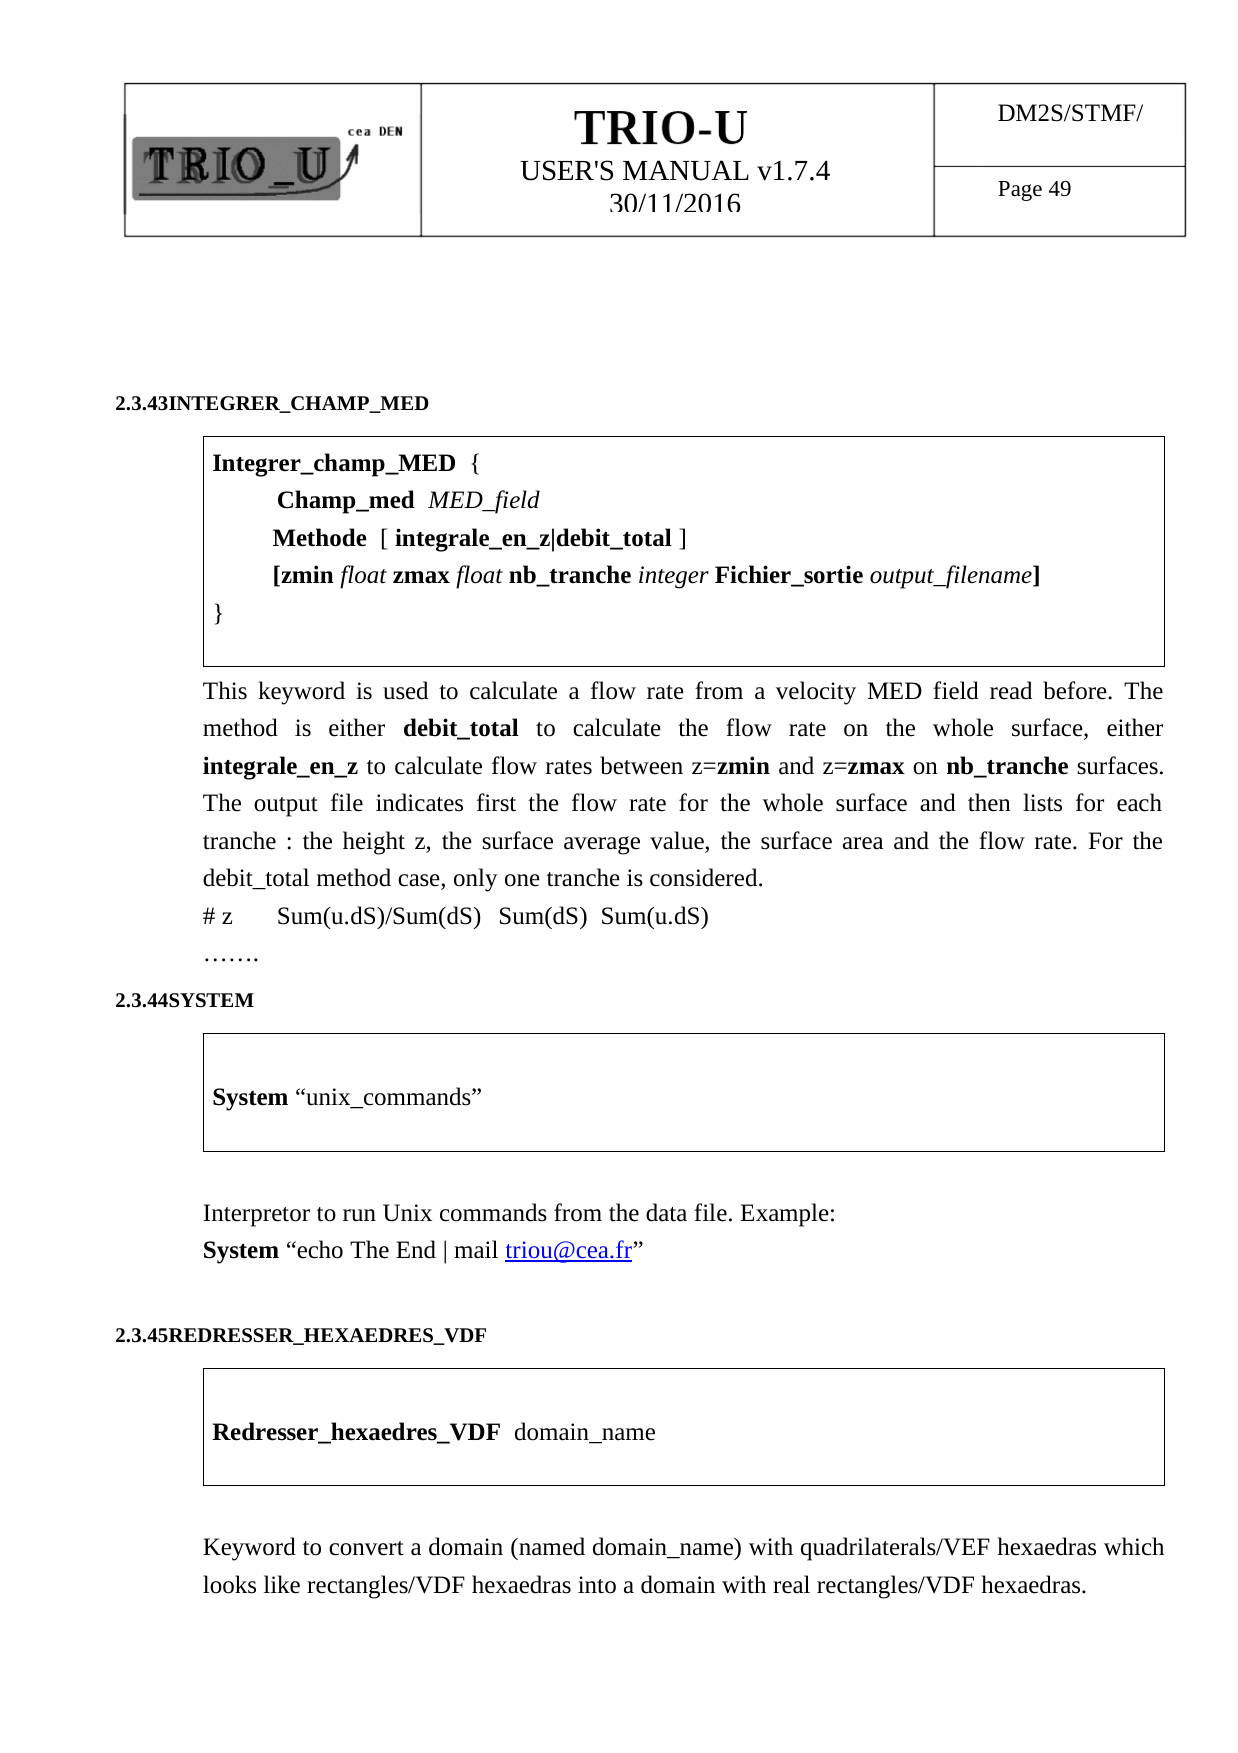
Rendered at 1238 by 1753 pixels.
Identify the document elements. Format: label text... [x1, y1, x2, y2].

text Keyword to convert a domain (named domain_name) with quadrilaterals/VEF hexaedras which looks like rectangles/VDF hexaedras into a domain with real rectangles/VDF hexaedras. [203, 1524, 1165, 1599]
text System “unix_commands” [204, 1071, 1164, 1111]
text System “echo The End | mail triou@cea.fr” [203, 1227, 1165, 1264]
text [zmin float zmax float nb_tranche integer Fichier_sortie output_filename] [204, 548, 1164, 586]
text Interpretor to run Unix commands from the data file. Example: [203, 1189, 1165, 1227]
text ……. [203, 930, 1165, 967]
text This keyword is used to calculate a flow rate from a velocity MED field read before. The method is either debit_total to calculate the flow rate on the whole surface, either integrale_en_z to calculate flow rates between z=zmin and z=zmax on nb_tranche surfaces. The output file indicates first the flow rate for the whole surface and then lists for each tranche : the height z, the surface average value, the surface area and the flow rate. For the debit_total method case, only one tranche is considered. [203, 667, 1165, 892]
text # z Sum(u.dS)/Sum(dS) Sum(dS) Sum(u.dS) [203, 892, 1165, 930]
text } [204, 586, 1164, 627]
subtitle INTEGRER_CHAMP_MED [115, 391, 1164, 415]
text Redresser_hexaedres_VDF domain_name [204, 1405, 1164, 1446]
text Champ_med MED_field [204, 473, 1164, 511]
subtitle SYSTEM [115, 988, 1164, 1012]
subtitle REDRESSER_HEXAEDRES_VDF [115, 1323, 1164, 1347]
text Methode [ integrale_en_z|debit_total ] [204, 511, 1164, 548]
text Integrer_champ_MED { [204, 437, 1164, 473]
